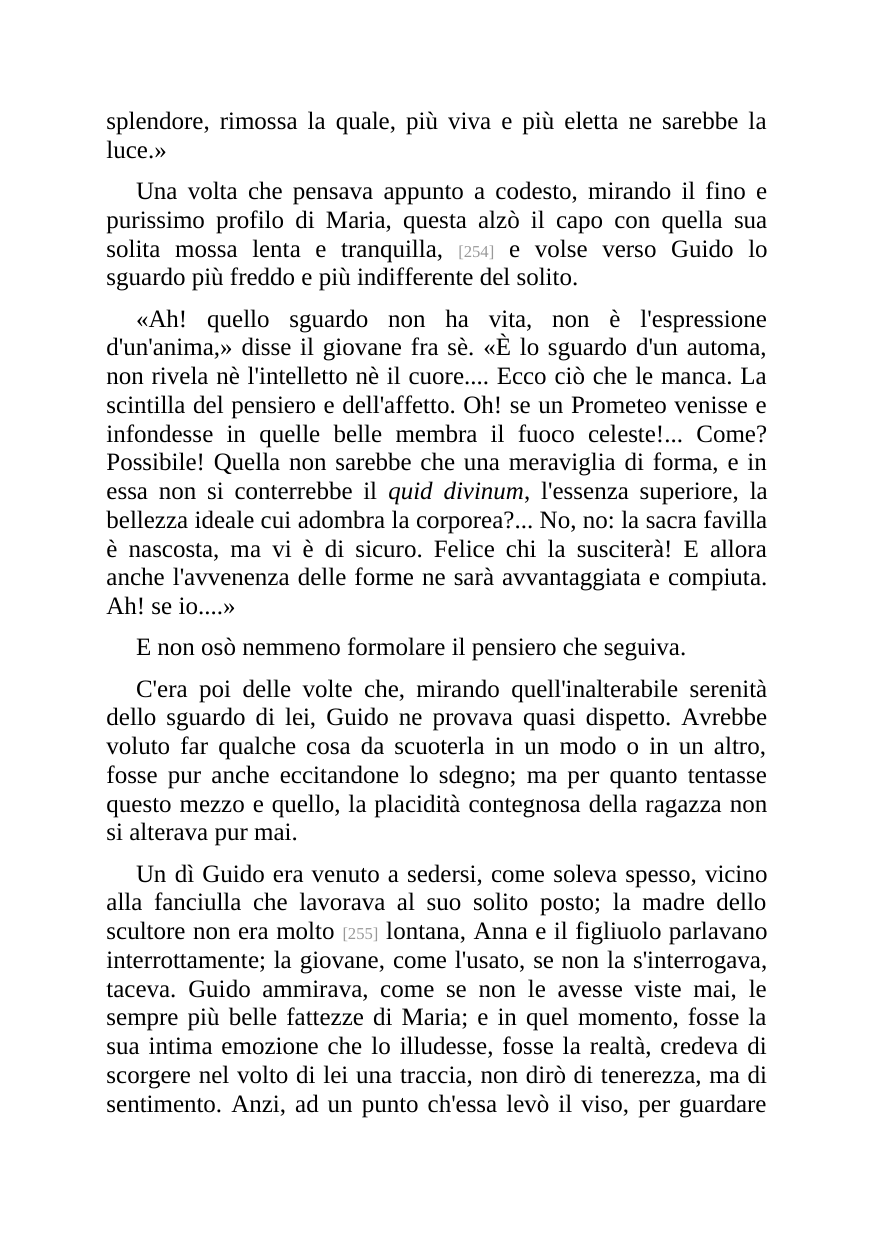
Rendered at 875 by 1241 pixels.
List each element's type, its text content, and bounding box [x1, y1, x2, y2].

text Una volta che pensava appunto a codesto, mirando il fino e purissimo profilo di Maria, questa alzò il capo con quella sua solita mossa lenta e tranquilla, [254] e volse verso Guido lo sguardo più freddo e più indifferente del solito. [106, 176, 768, 291]
text C'era poi delle volte che, mirando quell'inalterabile serenità dello sguardo di lei, Guido ne provava quasi dispetto. Avrebbe voluto far qualche cosa da scuoterla in un modo o in un altro, fosse pur anche eccitandone lo sdegno; ma per quanto tentasse questo mezzo e quello, la placidità contegnosa della ragazza non si alterava pur mai. [106, 674, 768, 846]
text E non osò nemmeno formolare il pensiero che seguiva. [106, 632, 768, 661]
text splendore, rimossa la quale, più viva e più eletta ne sarebbe la luce.» [106, 106, 768, 164]
text «Ah! quello sguardo non ha vita, non è l'espressione d'un'anima,» disse il giovane fra sè. «È lo sguardo d'un automa, non rivela nè l'intelletto nè il cuore.... Ecco ciò che le manca. La scintilla del pensiero e dell'affetto. Oh! se un Prometeo venisse e infondesse in quelle belle membra il fuoco celeste!... Come? Possibile! Quella non sarebbe che una meraviglia di forma, e in essa non si conterrebbe il quid divinum, l'essenza superiore, la bellezza ideale cui adombra la corporea?... No, no: la sacra favilla è nascosta, ma vi è di sicuro. Felice chi la susciterà! E allora anche l'avvenenza delle forme ne sarà avvantaggiata e compiuta. Ah! se io....» [106, 304, 768, 620]
text Un dì Guido era venuto a sedersi, come soleva spesso, vicino alla fanciulla che lavorava al suo solito posto; la madre dello scultore non era molto [255] lontana, Anna e il figliuolo parlavano interrottamente; la giovane, come l'usato, se non la s'interrogava, taceva. Guido ammirava, come se non le avesse viste mai, le sempre più belle fattezze di Maria; e in quel momento, fosse la sua intima emozione che lo illudesse, fosse la realtà, credeva di scorgere nel volto di lei una traccia, non dirò di tenerezza, ma di sentimento. Anzi, ad un punto ch'essa levò il viso, per guardare [106, 859, 768, 1117]
